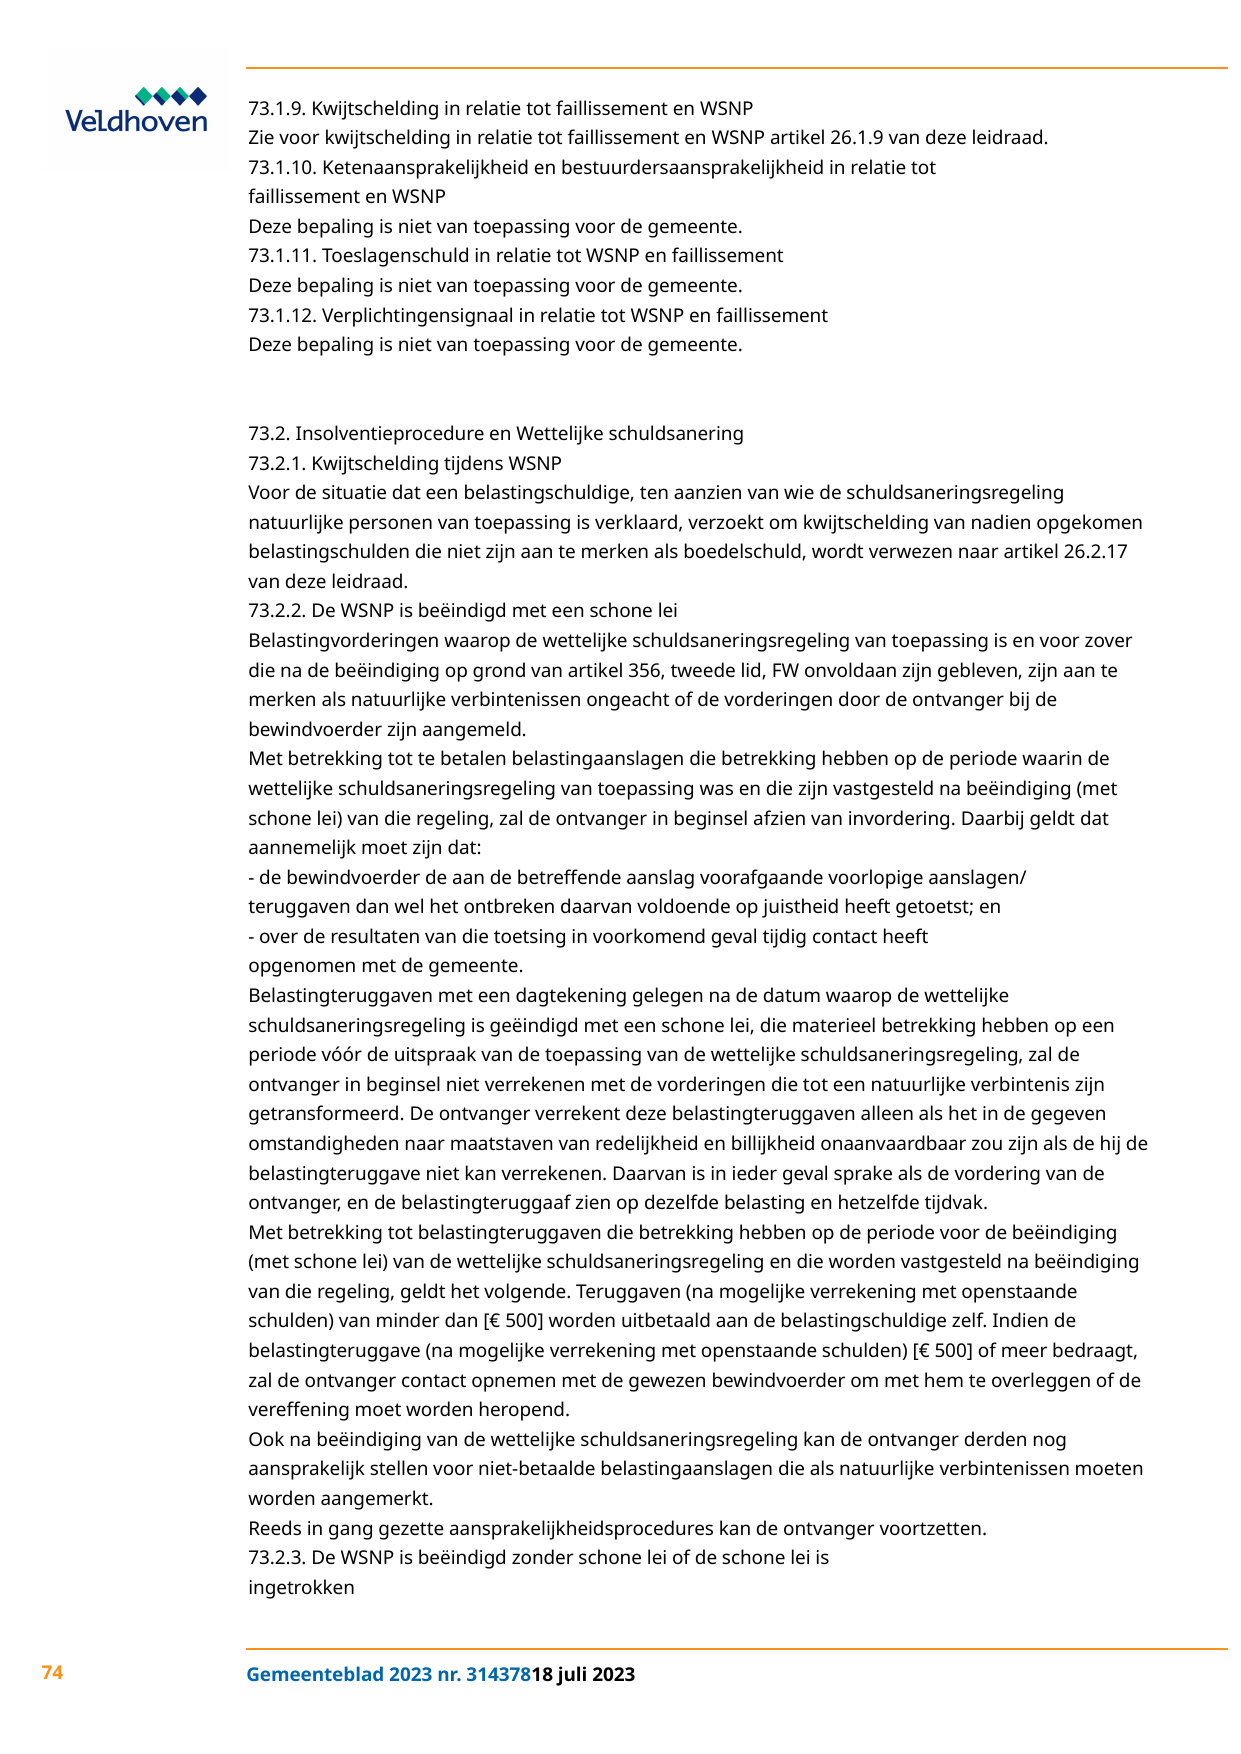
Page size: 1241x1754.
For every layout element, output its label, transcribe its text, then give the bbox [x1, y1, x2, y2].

text Deze bepaling is niet van toepassing voor de gemeente. [248, 331, 1152, 357]
text Voor de situatie dat een belastingschuldige, ten aanzien van wie de schuldsaneringsregeling natuurlijke personen van toepassing is verklaard, verzoekt om kwijtschelding van nadien opgekomen belastingschulden die niet zijn aan te merken als boedelschuld, wordt verwezen naar artikel 26.2.17 van deze leidraad. [248, 479, 1152, 594]
text ingetrokken [248, 1574, 1152, 1600]
text 73.1.12. Verplichtingensignaal in relatie tot WSNP en faillissement [248, 302, 1152, 328]
text 73.2.2. De WSNP is beëindigd met een schone lei [248, 598, 1152, 623]
text - over de resultaten van die toetsing in voorkomend geval tijdig contact heeft [248, 923, 1152, 949]
picture [41, 47, 231, 172]
text Ook na beëindiging van de wettelijke schuldsaneringsregeling kan de ontvanger derden nog aansprakelijk stellen voor niet-betaalde belastingaanslagen die als natuurlijke verbintenissen moeten worden aangemerkt. [248, 1426, 1152, 1511]
text - de bewindvoerder de aan de betreffende aanslag voorafgaande voorlopige aanslagen/ [248, 864, 1152, 890]
text 73.1.9. Kwijtschelding in relatie tot faillissement en WSNP [248, 95, 1152, 121]
text Deze bepaling is niet van toepassing voor de gemeente. [248, 272, 1152, 298]
text Met betrekking tot belastingteruggaven die betrekking hebben op de periode voor de beëindiging (met schone lei) van de wettelijke schuldsaneringsregeling en die worden vastgesteld na beëindiging van die regeling, geldt het volgende. Teruggaven (na mogelijke verrekening met openstaande schulden) van minder dan [€ 500] worden uitbetaald aan de belastingschuldige zelf. Indien de belastingteruggave (na mogelijke verrekening met openstaande schulden) [€ 500] of meer bedraagt, zal de ontvanger contact opnemen met de gewezen bewindvoerder om met hem te overleggen of de vereffening moet worden heropend. [248, 1219, 1152, 1422]
text faillissement en WSNP [248, 183, 1152, 209]
text Belastingteruggaven met een dagtekening gelegen na de datum waarop de wettelijke schuldsaneringsregeling is geëindigd met een schone lei, die materieel betrekking hebben op een periode vóór de uitspraak van de toepassing van de wettelijke schuldsaneringsregeling, zal de ontvanger in beginsel niet verrekenen met de vorderingen die tot een natuurlijke verbintenis zijn getransformeerd. De ontvanger verrekent deze belastingteruggaven alleen als het in de gegeven omstandigheden naar maatstaven van redelijkheid en billijkheid onaanvaardbaar zou zijn als de hij de belastingteruggave niet kan verrekenen. Daarvan is in ieder geval sprake als de vordering van de ontvanger, en de belastingteruggaaf zien op dezelfde belasting en hetzelfde tijdvak. [248, 982, 1152, 1215]
text 73.1.10. Ketenaansprakelijkheid en bestuurdersaansprakelijkheid in relatie tot [248, 154, 1152, 180]
text teruggaven dan wel het ontbreken daarvan voldoende op juistheid heeft getoetst; en [248, 893, 1152, 919]
text 73.2.1. Kwijtschelding tijdens WSNP [248, 450, 1152, 476]
text Met betrekking tot te betalen belastingaanslagen die betrekking hebben op de periode waarin de wettelijke schuldsaneringsregeling van toepassing was en die zijn vastgesteld na beëindiging (met schone lei) van die regeling, zal de ontvanger in beginsel afzien van invordering. Daarbij geldt dat aannemelijk moet zijn dat: [248, 746, 1152, 860]
text Deze bepaling is niet van toepassing voor de gemeente. [248, 213, 1152, 239]
text 73.2. Insolventieprocedure en Wettelijke schuldsanering [248, 420, 1152, 446]
text Reeds in gang gezette aansprakelijkheidsprocedures kan de ontvanger voortzetten. [248, 1515, 1152, 1541]
text Belastingvorderingen waarop de wettelijke schuldsaneringsregeling van toepassing is en voor zover die na de beëindiging op grond van artikel 356, tweede lid, FW onvoldaan zijn gebleven, zijn aan te merken als natuurlijke verbintenissen ongeacht of de vorderingen door de ontvanger bij de bewindvoerder zijn aangemeld. [248, 627, 1152, 742]
text opgenomen met de gemeente. [248, 953, 1152, 978]
text Zie voor kwijtschelding in relatie tot faillissement en WSNP artikel 26.1.9 van deze leidraad. [248, 124, 1152, 150]
text 73.1.11. Toeslagenschuld in relatie tot WSNP en faillissement [248, 243, 1152, 268]
text 73.2.3. De WSNP is beëindigd zonder schone lei of de schone lei is [248, 1544, 1152, 1570]
